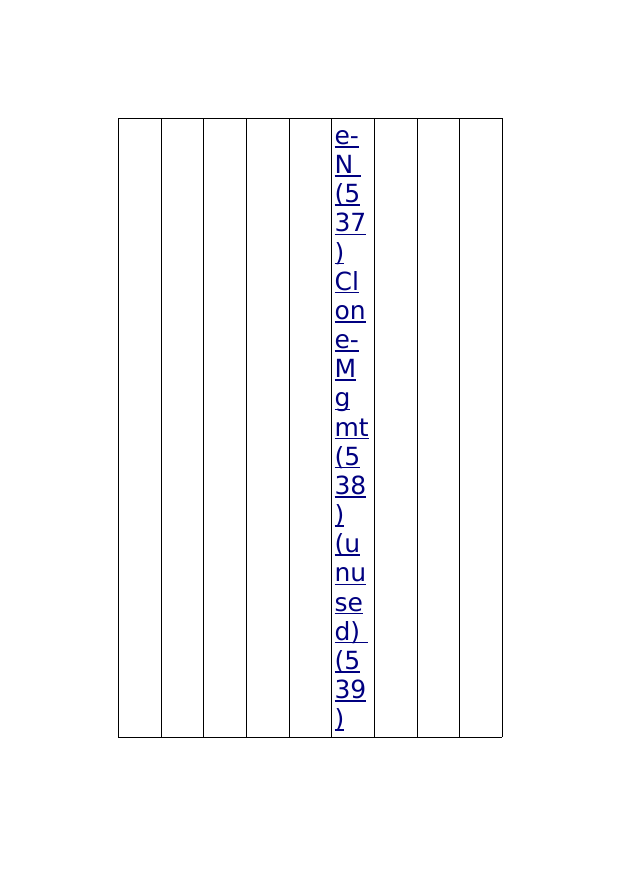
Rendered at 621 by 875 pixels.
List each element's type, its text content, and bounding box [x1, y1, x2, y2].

table_cell [204, 119, 246, 737]
table_cell [162, 119, 203, 737]
table_cell [418, 119, 459, 737]
table_cell [290, 119, 331, 737]
table_cell e-N (537) Clone-Mgmt (538) (unused) (539) [332, 119, 374, 737]
table_cell [247, 119, 289, 737]
table_cell [119, 119, 161, 737]
table_cell [375, 119, 417, 737]
table_cell [460, 119, 502, 737]
